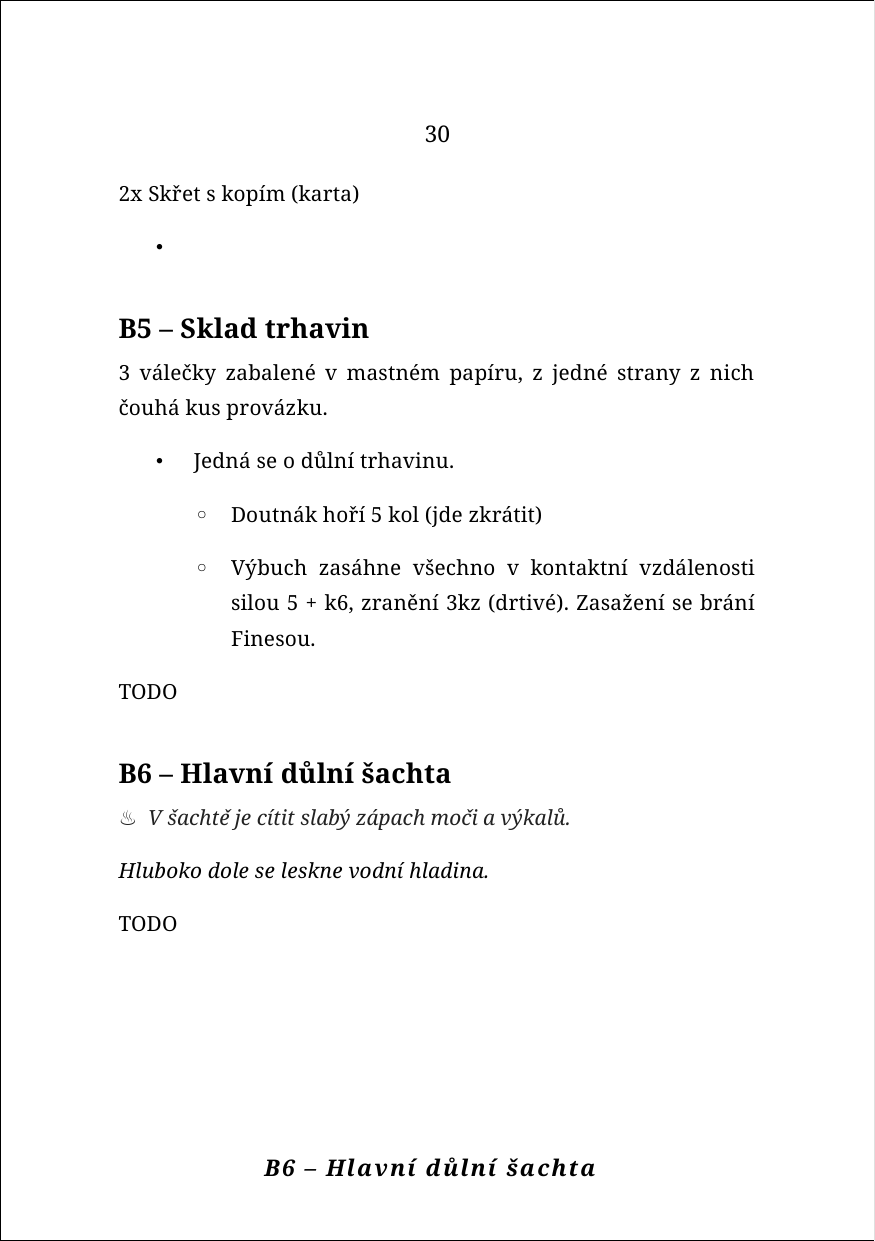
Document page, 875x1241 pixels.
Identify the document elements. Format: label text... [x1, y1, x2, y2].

list Jedná se o důlní trhavinu. [156, 446, 756, 475]
text Hluboko dole se leskne vodní hladina. [118, 856, 756, 884]
text TODO [118, 677, 756, 706]
text TODO [118, 909, 756, 938]
list Doutnák hoří 5 kol (jde zkrátit) [193, 500, 756, 528]
subtitle B5 – Sklad trhavin [118, 309, 756, 346]
text ♨ V šachtě je cítit slabý zápach moči a výkalů. [118, 803, 756, 831]
subtitle B6 – Hlavní důlní šachta [118, 754, 756, 791]
list Výbuch zasáhne všechno v kontaktní vzdálenosti silou 5 + k6, zranění 3kz (drtivé). Zasažení se brání Finesou. [193, 553, 756, 652]
text 3 válečky zabalené v mastném papíru, z jedné strany z nich čouhá kus provázku. [118, 358, 756, 422]
text 2x Skřet s kopím (karta) [118, 179, 756, 207]
